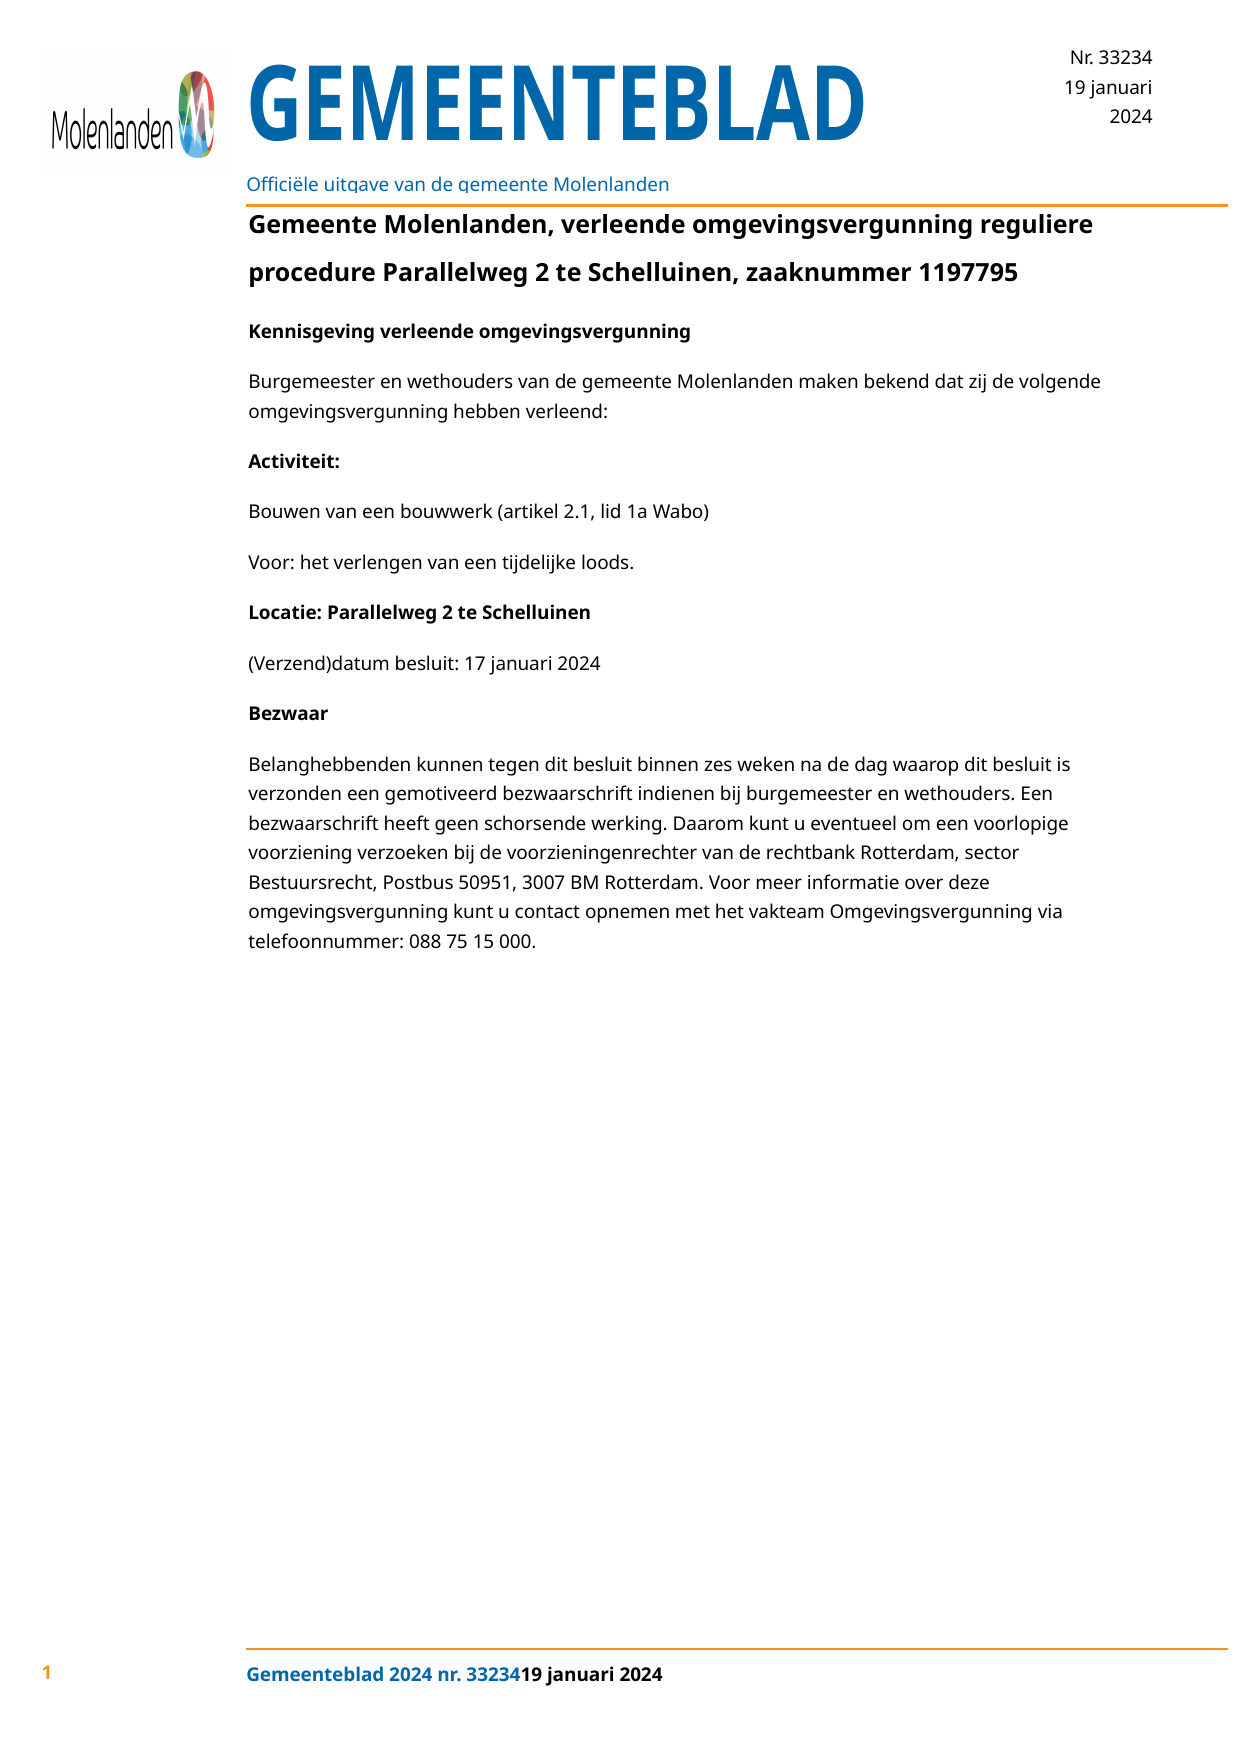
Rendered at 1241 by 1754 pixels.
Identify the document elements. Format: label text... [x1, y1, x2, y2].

text Locatie: Parallelweg 2 te Schelluinen [248, 599, 1152, 625]
text Gemeente Molenlanden, verleende omgevingsvergunning reguliere procedure Parallelweg 2 te Schelluinen, zaaknummer 1197795 [248, 207, 1152, 288]
text Burgemeester en wethouders van de gemeente Molenlanden maken bekend dat zij de volgende omgevingsvergunning hebben verleend: [248, 368, 1152, 424]
text Kennisgeving verleende omgevingsvergunning [248, 318, 1152, 344]
text Bouwen van een bouwwerk (artikel 2.1, lid 1a Wabo) [248, 499, 1152, 524]
text Bezwaar [248, 700, 1152, 726]
text Activiteit: [248, 448, 1152, 474]
text Belanghebbenden kunnen tegen dit besluit binnen zes weken na de dag waarop dit besluit is verzonden een gemotiveerd bezwaarschrift indienen bij burgemeester en wethouders. Een bezwaarschrift heeft geen schorsende werking. Daarom kunt u eventueel om een voorlopige voorziening verzoeken bij de voorzieningenrechter van de rechtbank Rotterdam, sector Bestuursrecht, Postbus 50951, 3007 BM Rotterdam. Voor meer informatie over deze omgevingsvergunning kunt u contact opnemen met het vakteam Omgevingsvergunning via telefoonnummer: 088 75 15 000. [248, 751, 1152, 954]
text (Verzend)datum besluit: 17 januari 2024 [248, 650, 1152, 676]
picture [41, 47, 231, 172]
text Voor: het verlengen van een tijdelijke loods. [248, 549, 1152, 575]
